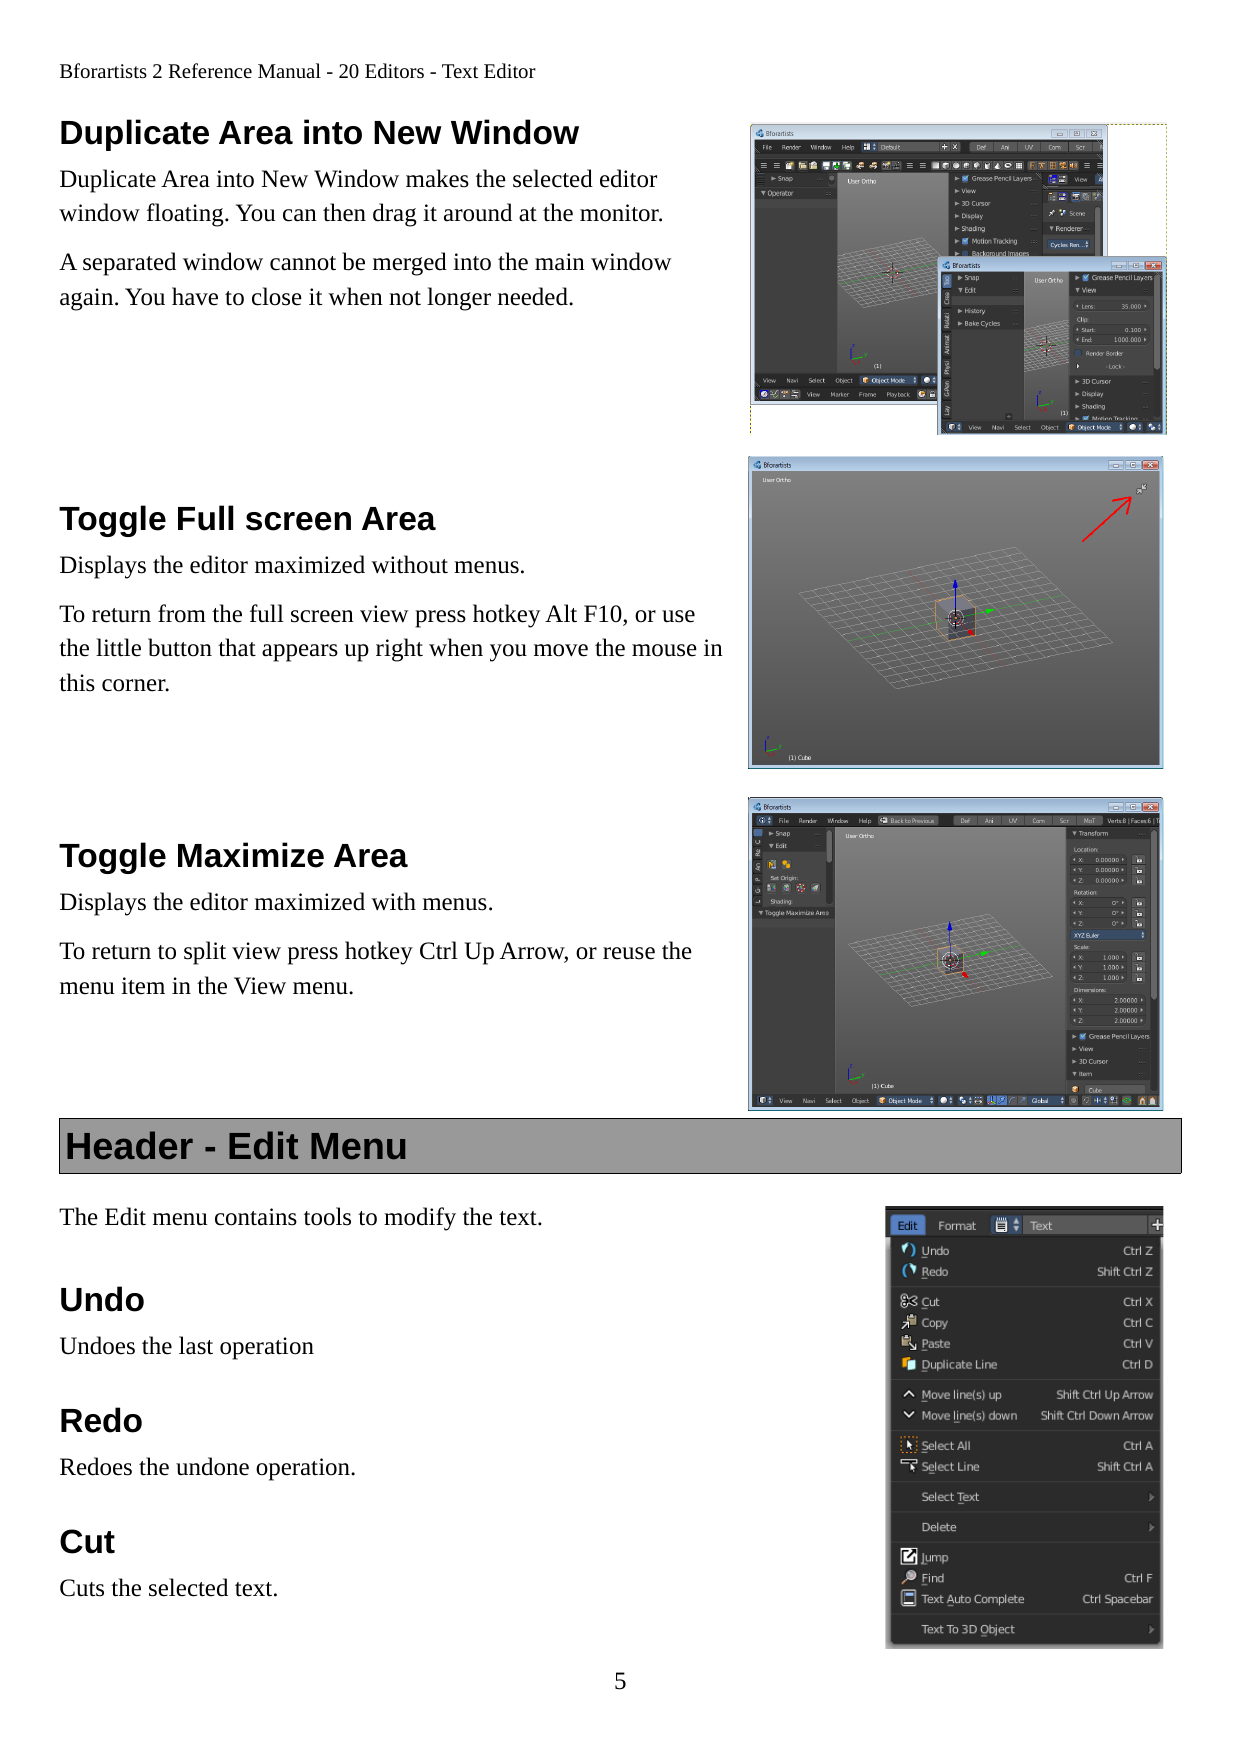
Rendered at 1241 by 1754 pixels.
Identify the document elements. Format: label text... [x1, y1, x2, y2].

subtitle [1164, 1522, 1181, 1561]
picture [747, 797, 1164, 1111]
text Displays the editor maximized without menus. [59, 550, 747, 579]
text A separated window cannot be merged into the main window again. You have to close it when not longer needed. [59, 247, 750, 311]
text Duplicate Area into New Window makes the selected editor window floating. You can then drag it around at the monitor. [59, 164, 750, 227]
subtitle [1164, 1401, 1181, 1440]
text To return from the full screen view press hotkey Alt F10, or use the little button that appears up right when you move the mouse in this corner. [59, 599, 747, 697]
picture [885, 1206, 1164, 1649]
subtitle Cut [59, 1522, 885, 1561]
subtitle Toggle Maximize Area [59, 836, 747, 875]
picture [750, 122, 1167, 435]
text [1164, 1573, 1181, 1602]
subtitle [1164, 836, 1181, 875]
text Undoes the last operation [59, 1331, 885, 1360]
subtitle Undo [59, 1280, 885, 1319]
subtitle Redo [59, 1401, 885, 1440]
subtitle Duplicate Area into New Window [59, 113, 1181, 151]
picture [747, 456, 1164, 769]
table_header Header - Edit Menu [60, 1119, 1181, 1173]
text Displays the editor maximized with menus. [59, 887, 747, 916]
subtitle [1164, 499, 1181, 537]
text Cuts the selected text. [59, 1573, 885, 1602]
text Redoes the undone operation. [59, 1452, 885, 1481]
text The Edit menu contains tools to modify the text. [59, 1202, 1181, 1231]
subtitle Toggle Full screen Area [59, 499, 747, 537]
text To return to split view press hotkey Ctrl Up Arrow, or reuse the menu item in the View menu. [59, 936, 747, 999]
subtitle [1164, 1280, 1181, 1319]
